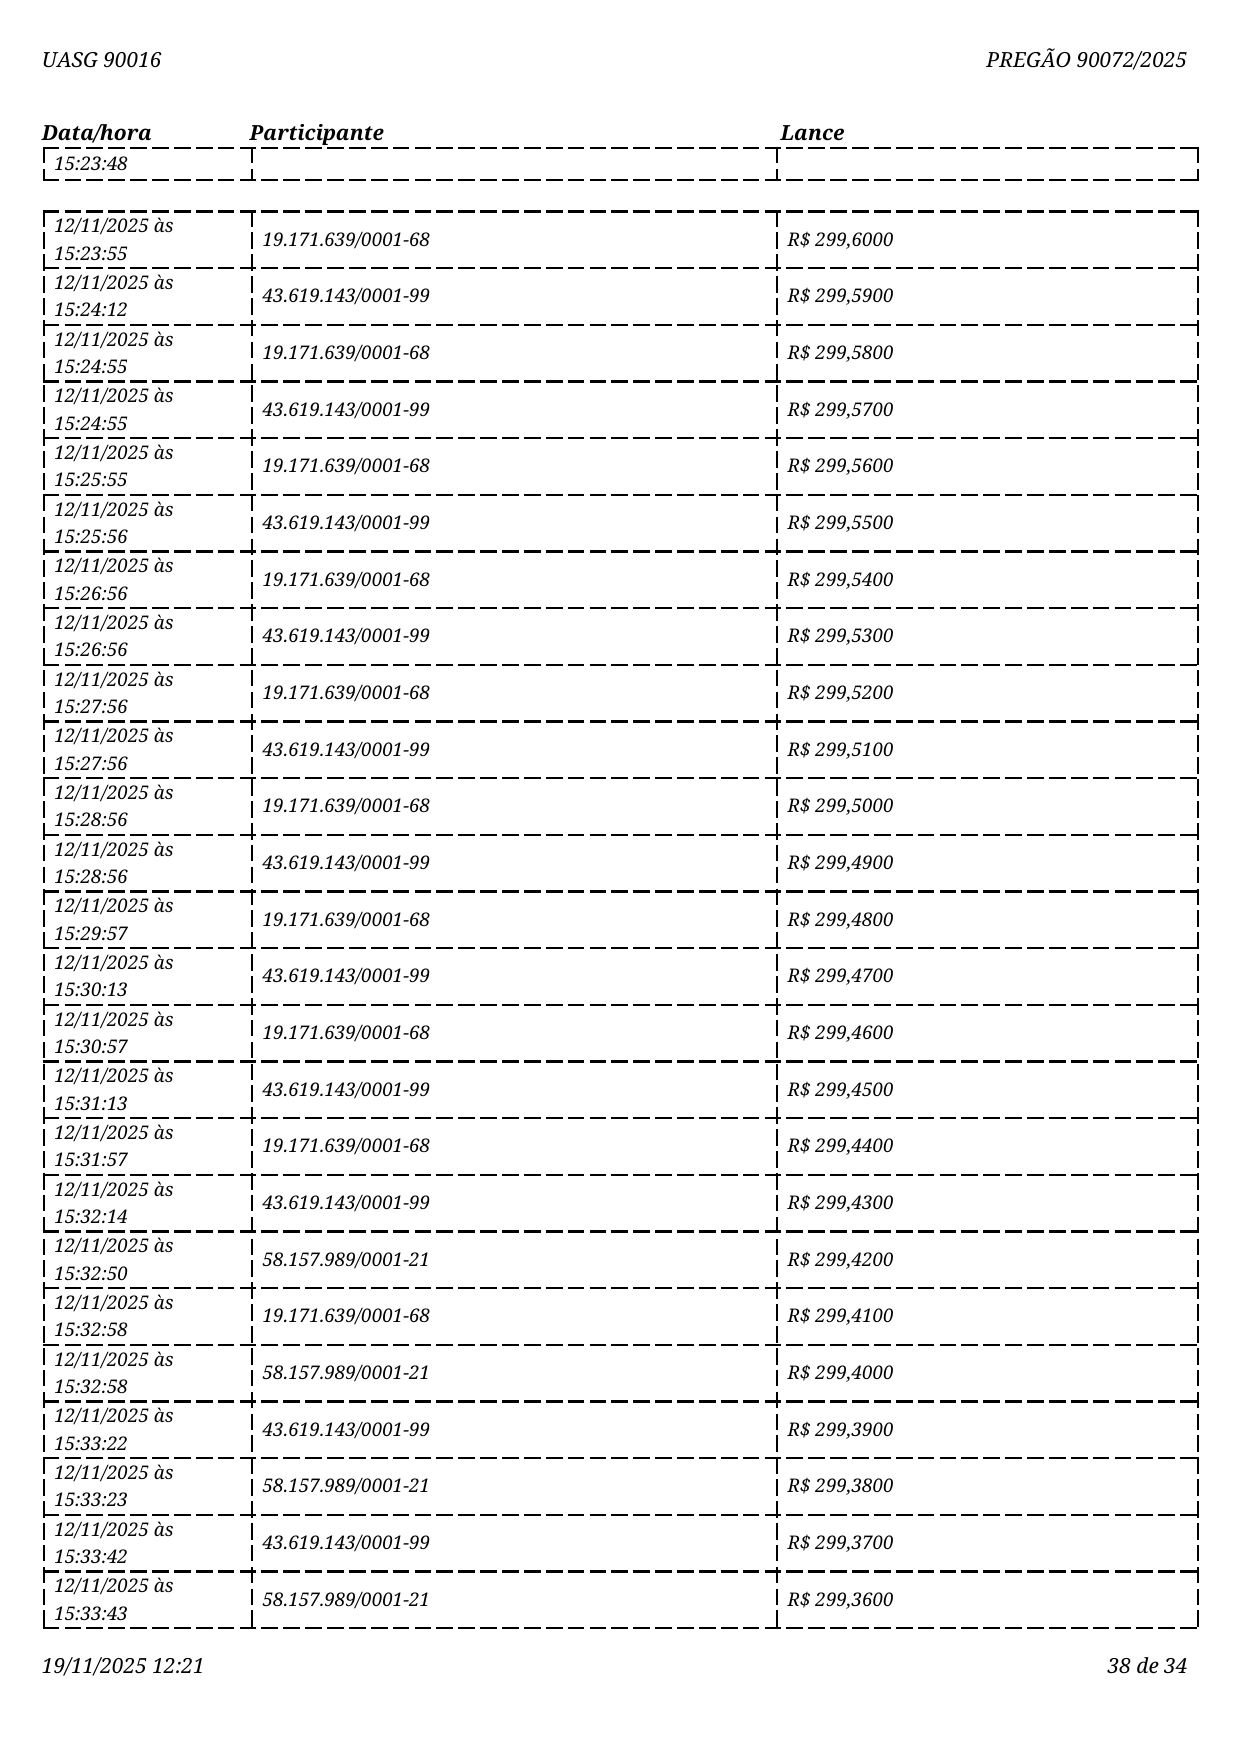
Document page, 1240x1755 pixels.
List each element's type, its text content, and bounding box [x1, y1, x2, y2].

table_cell 19.171.639/0001-68 [252, 324, 777, 380]
table_header 19.171.639/0001-68 [252, 210, 777, 267]
table_cell R$ 299,5900 [777, 267, 1198, 324]
table_cell R$ 299,4000 [777, 1344, 1198, 1400]
table_cell R$ 299,3800 [777, 1457, 1198, 1514]
table_cell 12/11/2025 às 15:31:57 [44, 1117, 252, 1174]
table_cell R$ 299,5800 [777, 324, 1198, 380]
table_cell 43.619.143/0001-99 [252, 947, 777, 1004]
table_cell R$ 299,3900 [777, 1400, 1198, 1457]
table_cell 12/11/2025 às 15:24:12 [44, 267, 252, 324]
table_cell R$ 299,4900 [777, 834, 1198, 890]
table_cell R$ 299,4100 [777, 1287, 1198, 1344]
table_cell R$ 299,5400 [777, 550, 1198, 607]
table_cell R$ 299,5200 [777, 664, 1198, 720]
table_header R$ 299,6000 [777, 210, 1198, 267]
table_cell 19.171.639/0001-68 [252, 664, 777, 720]
table_cell R$ 299,5600 [777, 437, 1198, 494]
table_cell 12/11/2025 às 15:26:56 [44, 607, 252, 664]
table_cell 12/11/2025 às 15:32:14 [44, 1174, 252, 1230]
table_cell 58.157.989/0001-21 [252, 1230, 777, 1287]
table_cell 12/11/2025 às 15:33:23 [44, 1457, 252, 1514]
table_cell 43.619.143/0001-99 [252, 494, 777, 550]
table_cell 12/11/2025 às 15:32:50 [44, 1230, 252, 1287]
table_cell R$ 299,4200 [777, 1230, 1198, 1287]
table_cell 19.171.639/0001-68 [252, 550, 777, 607]
table_cell R$ 299,4500 [777, 1060, 1198, 1117]
table_cell 12/11/2025 às 15:32:58 [44, 1287, 252, 1344]
table_cell 12/11/2025 às 15:31:13 [44, 1060, 252, 1117]
table_cell 12/11/2025 às 15:27:56 [44, 664, 252, 720]
table_cell 43.619.143/0001-99 [252, 1514, 777, 1570]
table_cell [777, 147, 1198, 178]
table_cell 12/11/2025 às 15:33:22 [44, 1400, 252, 1457]
table_cell R$ 299,4600 [777, 1004, 1198, 1060]
table_header 12/11/2025 às 15:23:55 [44, 210, 252, 267]
table_cell 12/11/2025 às 15:29:57 [44, 890, 252, 947]
table_cell 43.619.143/0001-99 [252, 1174, 777, 1230]
table_cell 15:23:48 [44, 147, 252, 178]
table_cell 43.619.143/0001-99 [252, 1400, 777, 1457]
table_cell 12/11/2025 às 15:27:56 [44, 720, 252, 777]
table_cell 58.157.989/0001-21 [252, 1344, 777, 1400]
table_cell R$ 299,5700 [777, 380, 1198, 437]
table_cell 12/11/2025 às 15:28:56 [44, 777, 252, 834]
table_cell 19.171.639/0001-68 [252, 437, 777, 494]
table_cell 12/11/2025 às 15:24:55 [44, 380, 252, 437]
table_cell 19.171.639/0001-68 [252, 1287, 777, 1344]
table_cell 58.157.989/0001-21 [252, 1570, 777, 1627]
table_cell R$ 299,3700 [777, 1514, 1198, 1570]
table_cell 43.619.143/0001-99 [252, 834, 777, 890]
table_cell [252, 147, 777, 178]
table_cell 12/11/2025 às 15:28:56 [44, 834, 252, 890]
table_cell R$ 299,4800 [777, 890, 1198, 947]
table_cell 12/11/2025 às 15:33:43 [44, 1570, 252, 1627]
table_cell 19.171.639/0001-68 [252, 1004, 777, 1060]
table_cell R$ 299,5500 [777, 494, 1198, 550]
table_cell R$ 299,4700 [777, 947, 1198, 1004]
table_cell 43.619.143/0001-99 [252, 720, 777, 777]
table_cell 43.619.143/0001-99 [252, 607, 777, 664]
table_cell 12/11/2025 às 15:26:56 [44, 550, 252, 607]
table_cell 12/11/2025 às 15:24:55 [44, 324, 252, 380]
table_cell R$ 299,4400 [777, 1117, 1198, 1174]
table_cell R$ 299,5100 [777, 720, 1198, 777]
table_cell 43.619.143/0001-99 [252, 267, 777, 324]
table_cell 19.171.639/0001-68 [252, 777, 777, 834]
table_cell R$ 299,5000 [777, 777, 1198, 834]
table_cell 12/11/2025 às 15:32:58 [44, 1344, 252, 1400]
table_cell 12/11/2025 às 15:30:13 [44, 947, 252, 1004]
table_cell 12/11/2025 às 15:25:56 [44, 494, 252, 550]
table_cell 19.171.639/0001-68 [252, 890, 777, 947]
table_cell R$ 299,4300 [777, 1174, 1198, 1230]
table_cell R$ 299,5300 [777, 607, 1198, 664]
table_cell 58.157.989/0001-21 [252, 1457, 777, 1514]
table_cell 43.619.143/0001-99 [252, 380, 777, 437]
table_cell 12/11/2025 às 15:33:42 [44, 1514, 252, 1570]
table_cell 19.171.639/0001-68 [252, 1117, 777, 1174]
table_cell R$ 299,3600 [777, 1570, 1198, 1627]
table_cell 12/11/2025 às 15:25:55 [44, 437, 252, 494]
table_cell 43.619.143/0001-99 [252, 1060, 777, 1117]
table_cell 12/11/2025 às 15:30:57 [44, 1004, 252, 1060]
